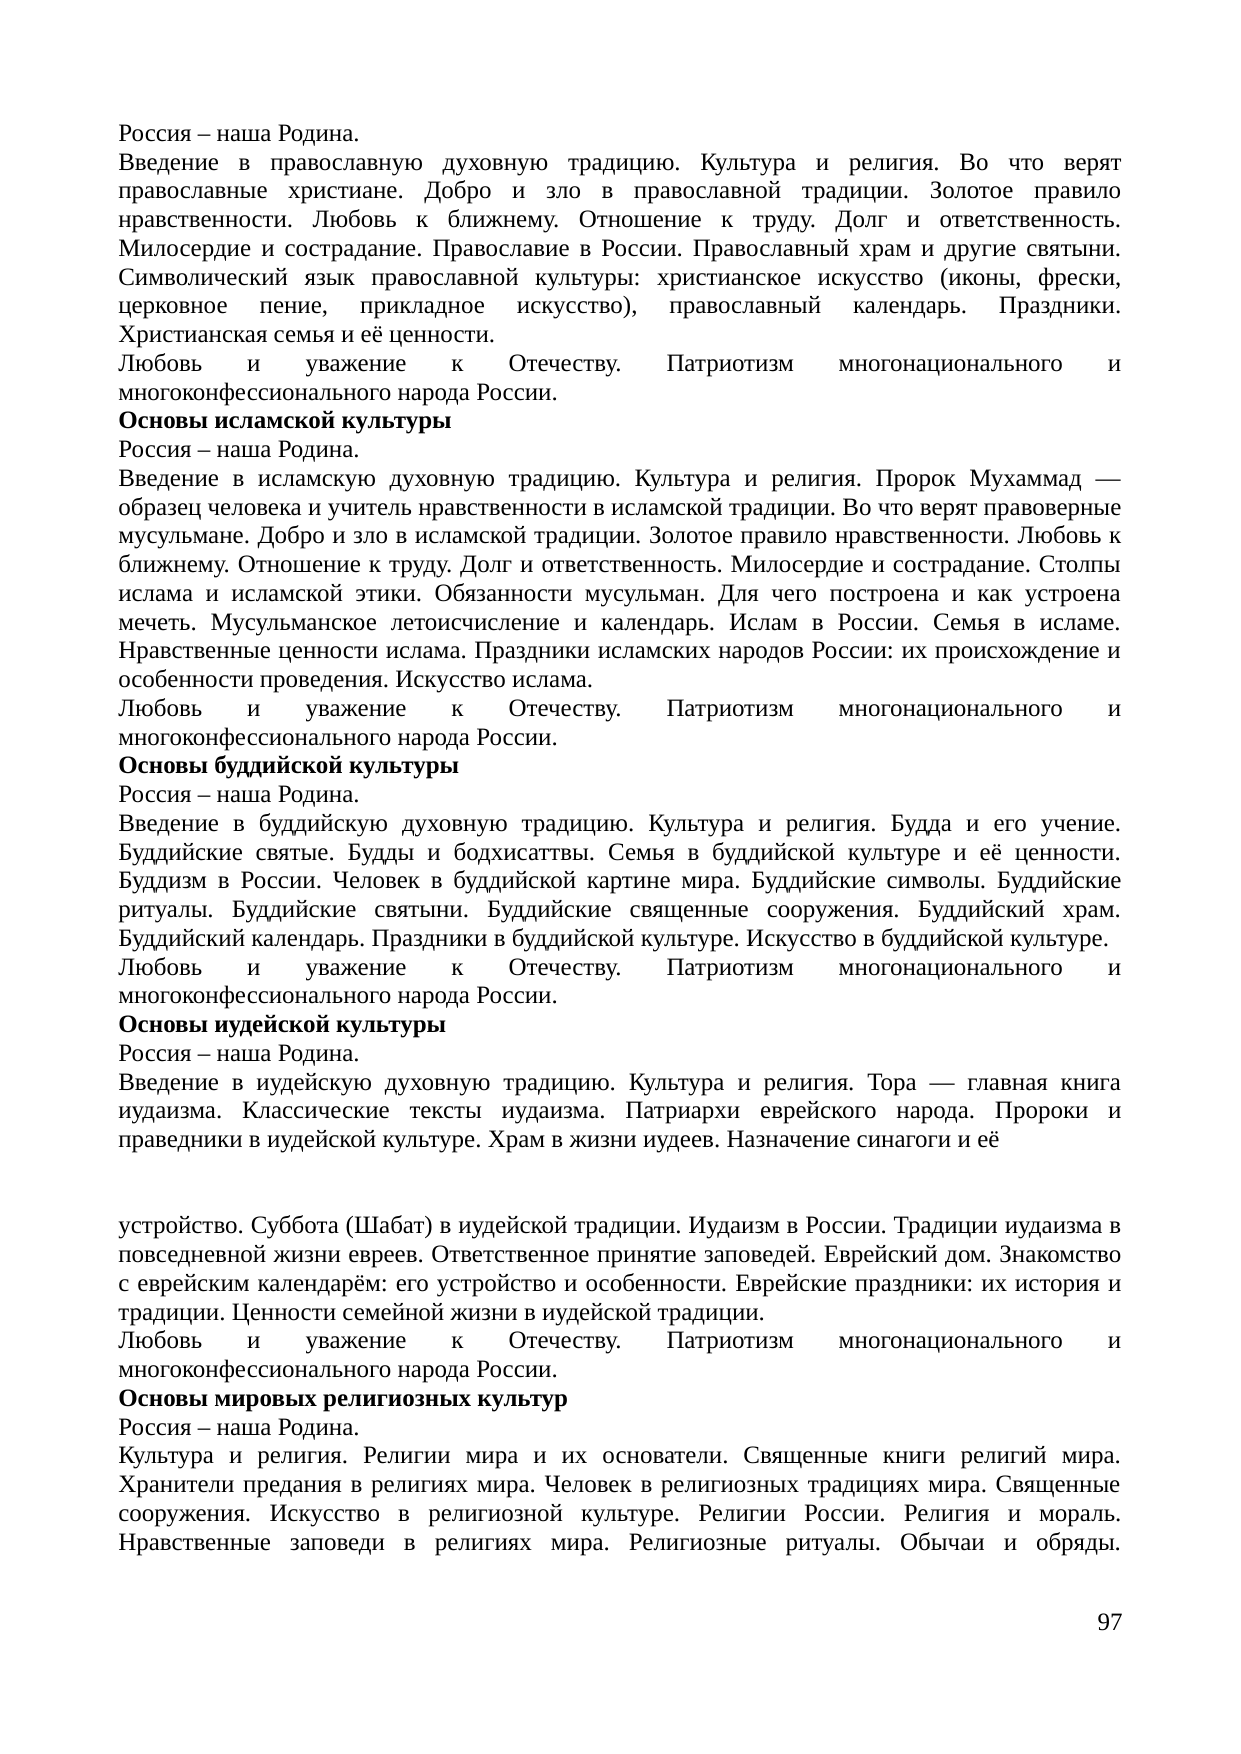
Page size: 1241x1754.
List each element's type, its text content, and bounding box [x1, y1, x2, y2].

text Россия – наша Родина. [118, 1038, 1122, 1067]
text Культура и религия. Религии мира и их основатели. Священные книги религий мира. Хранители предания в религиях мира. Человек в религиозных традициях мира. Священные сооружения. Искусство в религиозной культуре. Религии России. Религия и мораль. Нравственные заповеди в религиях мира. Религиозные ритуалы. Обычаи и обряды. [118, 1441, 1122, 1556]
text Основы иудейской культуры [118, 1009, 1122, 1038]
text Россия – наша Родина. [118, 779, 1122, 808]
text устройство. Суббота (Шабат) в иудейской традиции. Иудаизм в России. Традиции иудаизма в повседневной жизни евреев. Ответственное принятие заповедей. Еврейский дом. Знакомство с еврейским календарём: его устройство и особенности. Еврейские праздники: их история и традиции. Ценности семейной жизни в иудейской традиции. [118, 1211, 1122, 1326]
text Основы буддийской культуры [118, 751, 1122, 779]
text Введение в иудейскую духовную традицию. Культура и религия. Тора — главная книга иудаизма. Классические тексты иудаизма. Патриархи еврейского народа. Пророки и праведники в иудейской культуре. Храм в жизни иудеев. Назначение синагоги и её [118, 1067, 1122, 1153]
text Введение в православную духовную традицию. Культура и религия. Во что верят православные христиане. Добро и зло в православной традиции. Золотое правило нравственности. Любовь к ближнему. Отношение к труду. Долг и ответственность. Милосердие и сострадание. Православие в России. Православный храм и другие святыни. Символический язык православной культуры: христианское искусство (иконы, фрески, церковное пение, прикладное искусство), православный календарь. Праздники. Христианская семья и её ценности. [118, 147, 1122, 348]
text Введение в буддийскую духовную традицию. Культура и религия. Будда и его учение. Буддийские святые. Будды и бодхисаттвы. Семья в буддийской культуре и её ценности. Буддизм в России. Человек в буддийской картине мира. Буддийские символы. Буддийские ритуалы. Буддийские святыни. Буддийские священные сооружения. Буддийский храм. Буддийский календарь. Праздники в буддийской культуре. Искусство в буддийской культуре. [118, 808, 1122, 952]
text Введение в исламскую духовную традицию. Культура и религия. Пророк Мухаммад — образец человека и учитель нравственности в исламской традиции. Во что верят правоверные мусульмане. Добро и зло в исламской традиции. Золотое правило нравственности. Любовь к ближнему. Отношение к труду. Долг и ответственность. Милосердие и сострадание. Столпы ислама и исламской этики. Обязанности мусульман. Для чего построена и как устроена мечеть. Мусульманское летоисчисление и календарь. Ислам в России. Семья в исламе. Нравственные ценности ислама. Праздники исламских народов России: их происхождение и особенности проведения. Искусство ислама. [118, 463, 1122, 693]
text Любовь и уважение к Отечеству. Патриотизм многонационального и многоконфессионального народа России. [118, 952, 1122, 1009]
text Россия – наша Родина. [118, 1412, 1122, 1441]
text Основы исламской культуры [118, 406, 1122, 434]
text Любовь и уважение к Отечеству. Патриотизм многонационального и многоконфессионального народа России. [118, 693, 1122, 751]
text Любовь и уважение к Отечеству. Патриотизм многонационального и многоконфессионального народа России. [118, 348, 1122, 406]
text Любовь и уважение к Отечеству. Патриотизм многонационального и многоконфессионального народа России. [118, 1326, 1122, 1383]
text Россия – наша Родина. [118, 434, 1122, 463]
text Основы мировых религиозных культур [118, 1383, 1122, 1412]
text Россия – наша Родина. [118, 118, 1122, 147]
